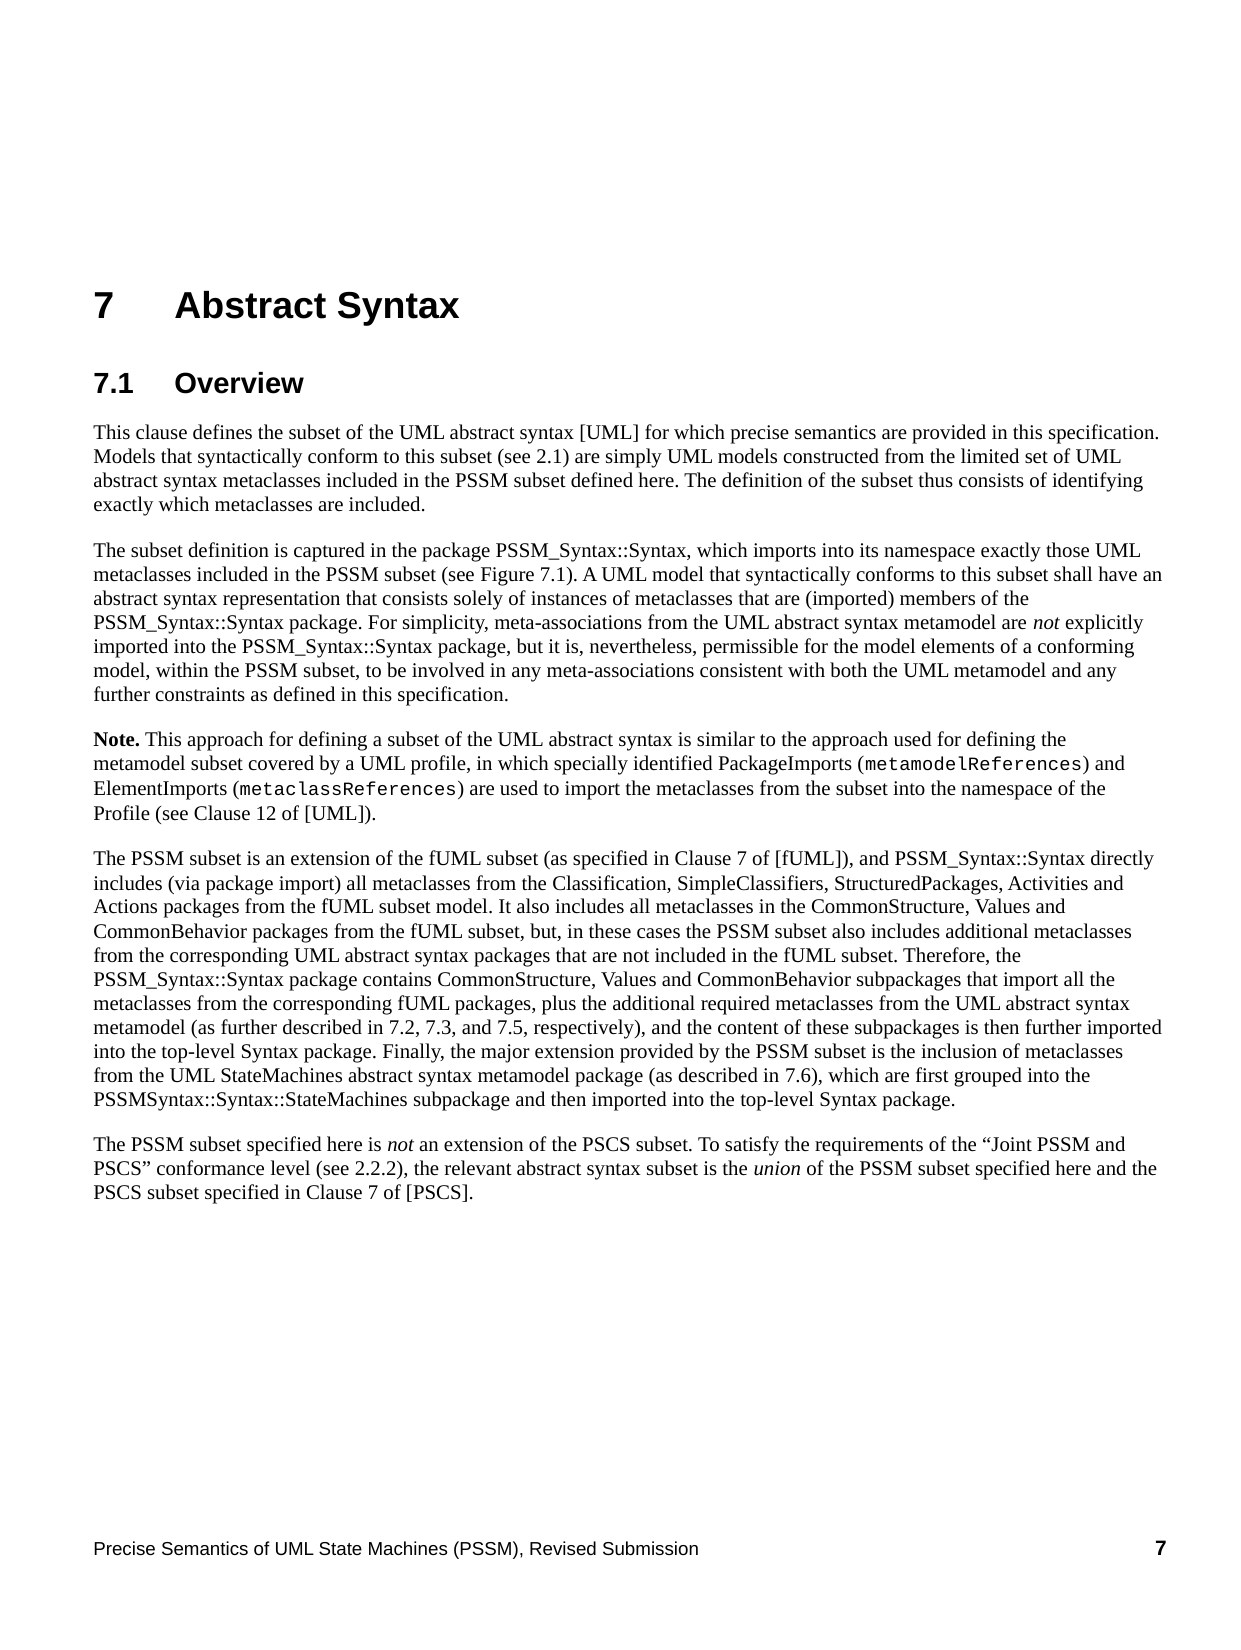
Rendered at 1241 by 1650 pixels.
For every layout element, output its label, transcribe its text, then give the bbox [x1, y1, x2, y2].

subtitle Abstract Syntax [93, 283, 1164, 326]
text The PSSM subset specified here is not an extension of the PSCS subset. To satisfy the requirements of the “Joint PSSM and PSCS” conformance level (see 2.2.2), the relevant abstract syntax subset is the union of the PSSM subset specified here and the PSCS subset specified in Clause 7 of [PSCS]. [93, 1132, 1164, 1204]
subtitle Overview [93, 364, 1164, 399]
text This clause defines the subset of the UML abstract syntax [UML] for which precise semantics are provided in this specification. Models that syntactically conform to this subset (see 2.1) are simply UML models constructed from the limited set of UML abstract syntax metaclasses included in the PSSM subset defined here. The definition of the subset thus consists of identifying exactly which metaclasses are included. [93, 420, 1164, 516]
text The subset definition is captured in the package PSSM_Syntax::Syntax, which imports into its namespace exactly those UML metaclasses included in the PSSM subset (see Figure 7.1). A UML model that syntactically conforms to this subset shall have an abstract syntax representation that consists solely of instances of metaclasses that are (imported) members of the PSSM_Syntax::Syntax package. For simplicity, meta-associations from the UML abstract syntax metamodel are not explicitly imported into the PSSM_Syntax::Syntax package, but it is, nevertheless, permissible for the model elements of a conforming model, within the PSSM subset, to be involved in any meta-associations consistent with both the UML metamodel and any further constraints as defined in this specification. [93, 537, 1164, 706]
text Note. This approach for defining a subset of the UML abstract syntax is similar to the approach used for defining the metamodel subset covered by a UML profile, in which specially identified PackageImports (metamodelReferences) and ElementImports (metaclassReferences) are used to import the metaclasses from the subset into the namespace of the Profile (see Clause 12 of [UML]). [93, 727, 1164, 825]
text The PSSM subset is an extension of the fUML subset (as specified in Clause 7 of [fUML]), and PSSM_Syntax::Syntax directly includes (via package import) all metaclasses from the Classification, SimpleClassifiers, StructuredPackages, Activities and Actions packages from the fUML subset model. It also includes all metaclasses in the CommonStructure, Values and CommonBehavior packages from the fUML subset, but, in these cases the PSSM subset also includes additional metaclasses from the corresponding UML abstract syntax packages that are not included in the fUML subset. Therefore, the PSSM_Syntax::Syntax package contains CommonStructure, Values and CommonBehavior subpackages that import all the metaclasses from the corresponding fUML packages, plus the additional required metaclasses from the UML abstract syntax metamodel (as further described in 7.2, 7.3, and 7.5, respectively), and the content of these subpackages is then further imported into the top-level Syntax package. Finally, the major extension provided by the PSSM subset is the inclusion of metaclasses from the UML StateMachines abstract syntax metamodel package (as described in 7.6), which are first grouped into the PSSMSyntax::Syntax::StateMachines subpackage and then imported into the top-level Syntax package. [93, 846, 1164, 1111]
